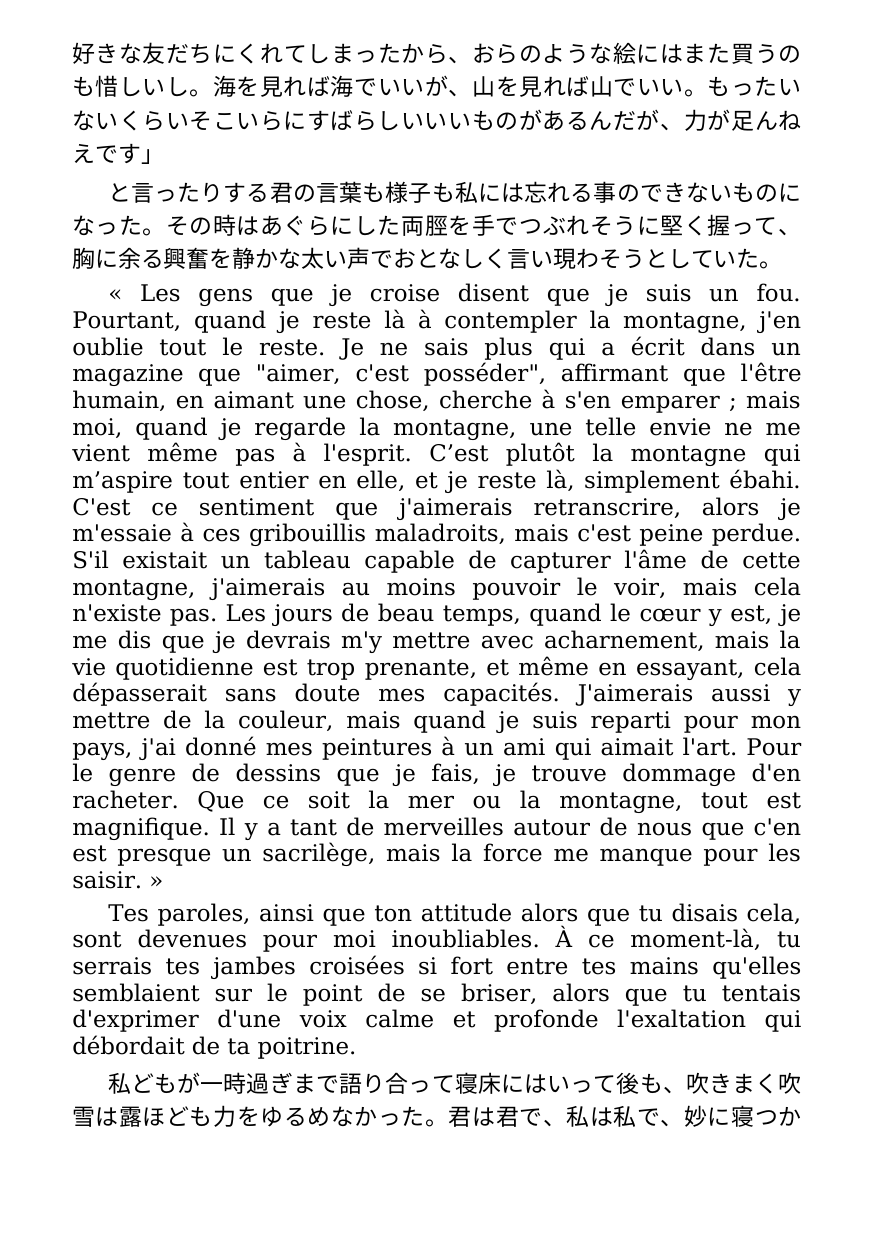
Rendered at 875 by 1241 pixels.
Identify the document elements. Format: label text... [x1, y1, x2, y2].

text « Les gens que je croise disent que je suis un fou. Pourtant, quand je reste là à contempler la montagne, j'en oublie tout le reste. Je ne sais plus qui a écrit dans un magazine que "aimer, c'est posséder", affirmant que l'être humain, en aimant une chose, cherche à s'en emparer ; mais moi, quand je regarde la montagne, une telle envie ne me vient même pas à l'esprit. C’est plutôt la montagne qui m’aspire tout entier en elle, et je reste là, simplement ébahi. C'est ce sentiment que j'aimerais retranscrire, alors je m'essaie à ces gribouillis maladroits, mais c'est peine perdue. S'il existait un tableau capable de capturer l'âme de cette montagne, j'aimerais au moins pouvoir le voir, mais cela n'existe pas. Les jours de beau temps, quand le cœur y est, je me dis que je devrais m'y mettre avec acharnement, mais la vie quotidienne est trop prenante, et même en essayant, cela dépasserait sans doute mes capacités. J'aimerais aussi y mettre de la couleur, mais quand je suis reparti pour mon pays, j'ai donné mes peintures à un ami qui aimait l'art. Pour le genre de dessins que je fais, je trouve dommage d'en racheter. Que ce soit la mer ou la montagne, tout est magnifique. Il y a tant de merveilles autour de nous que c'en est presque un sacrilège, mais la force me manque pour les saisir. » [72, 281, 802, 894]
text 好きな友だちにくれてしまったから、おらのような絵にはまた買うのも惜しいし。海を見れば海でいいが、山を見れば山でいい。もったいないくらいそこいらにすばらしいいいものがあるんだが、力が足んねえです」 [72, 36, 802, 169]
text 私どもが一時過ぎまで語り合って寝床にはいって後も、吹きまく吹雪は露ほども力をゆるめなかった。君は君で、私は私で、妙に寝つか [72, 1066, 802, 1132]
text と言ったりする君の言葉も様子も私には忘れる事のできないものになった。その時はあぐらにした両脛を手でつぶれそうに堅く握って、胸に余る興奮を静かな太い声でおとなしく言い現わそうとしていた。 [72, 175, 802, 274]
text Tes paroles, ainsi que ton attitude alors que tu disais cela, sont devenues pour moi inoubliables. À ce moment-là, tu serrais tes jambes croisées si fort entre tes mains qu'elles semblaient sur le point de se briser, alors que tu tentais d'exprimer d'une voix calme et profonde l'exaltation qui débordait de ta poitrine. [72, 900, 802, 1060]
